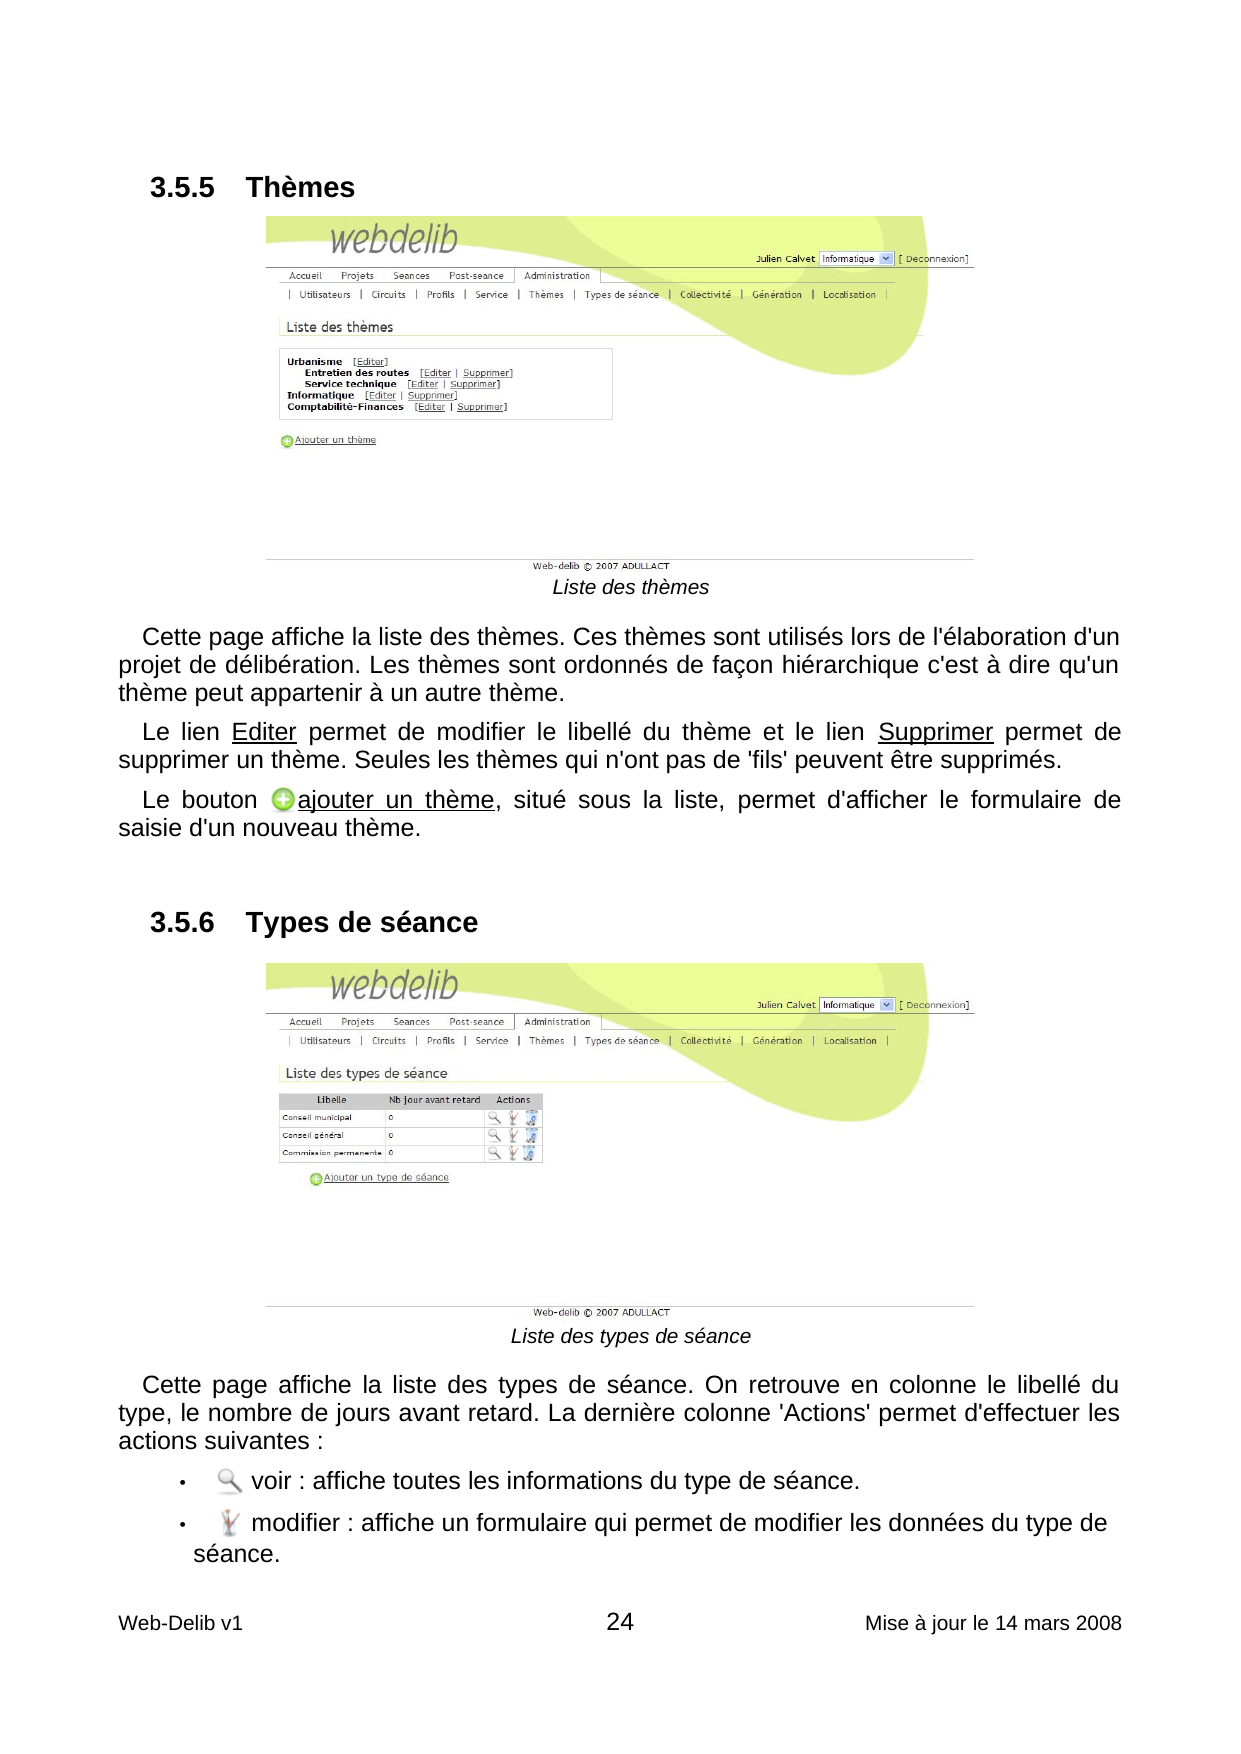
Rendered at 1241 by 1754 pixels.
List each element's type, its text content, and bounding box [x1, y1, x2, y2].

subtitle Thèmes [118, 171, 1122, 204]
picture [265, 963, 975, 1325]
picture [269, 786, 298, 814]
text Le bouton ajouter un thème, situé sous la liste, permet d'afficher le formulaire de saisie d'un nouveau thème. [118, 786, 1122, 842]
list modifier : affiche un formulaire qui permet de modifier les données du type de séance. [156, 1508, 1122, 1566]
picture [216, 1468, 245, 1496]
text Le lien Editer permet de modifier le libellé du thème et le lien Supprimer permet de supprimer un thème. Seules les thèmes qui n'ont pas de 'fils' peuvent être supprimés. [118, 718, 1122, 774]
picture [265, 216, 975, 576]
text Liste des thèmes [118, 576, 1122, 599]
picture [216, 1509, 245, 1537]
list voir : affiche toutes les informations du type de séance. [156, 1467, 1122, 1497]
subtitle Types de séance [118, 906, 1122, 939]
text Liste des types de séance [118, 1325, 1122, 1348]
text Cette page affiche la liste des thèmes. Ces thèmes sont utilisés lors de l'élaboration d'un projet de délibération. Les thèmes sont ordonnés de façon hiérarchique c'est à dire qu'un thème peut appartenir à un autre thème. [118, 623, 1122, 706]
text Cette page affiche la liste des types de séance. On retrouve en colonne le libellé du type, le nombre de jours avant retard. La dernière colonne 'Actions' permet d'effectuer les actions suivantes : [118, 1371, 1122, 1455]
